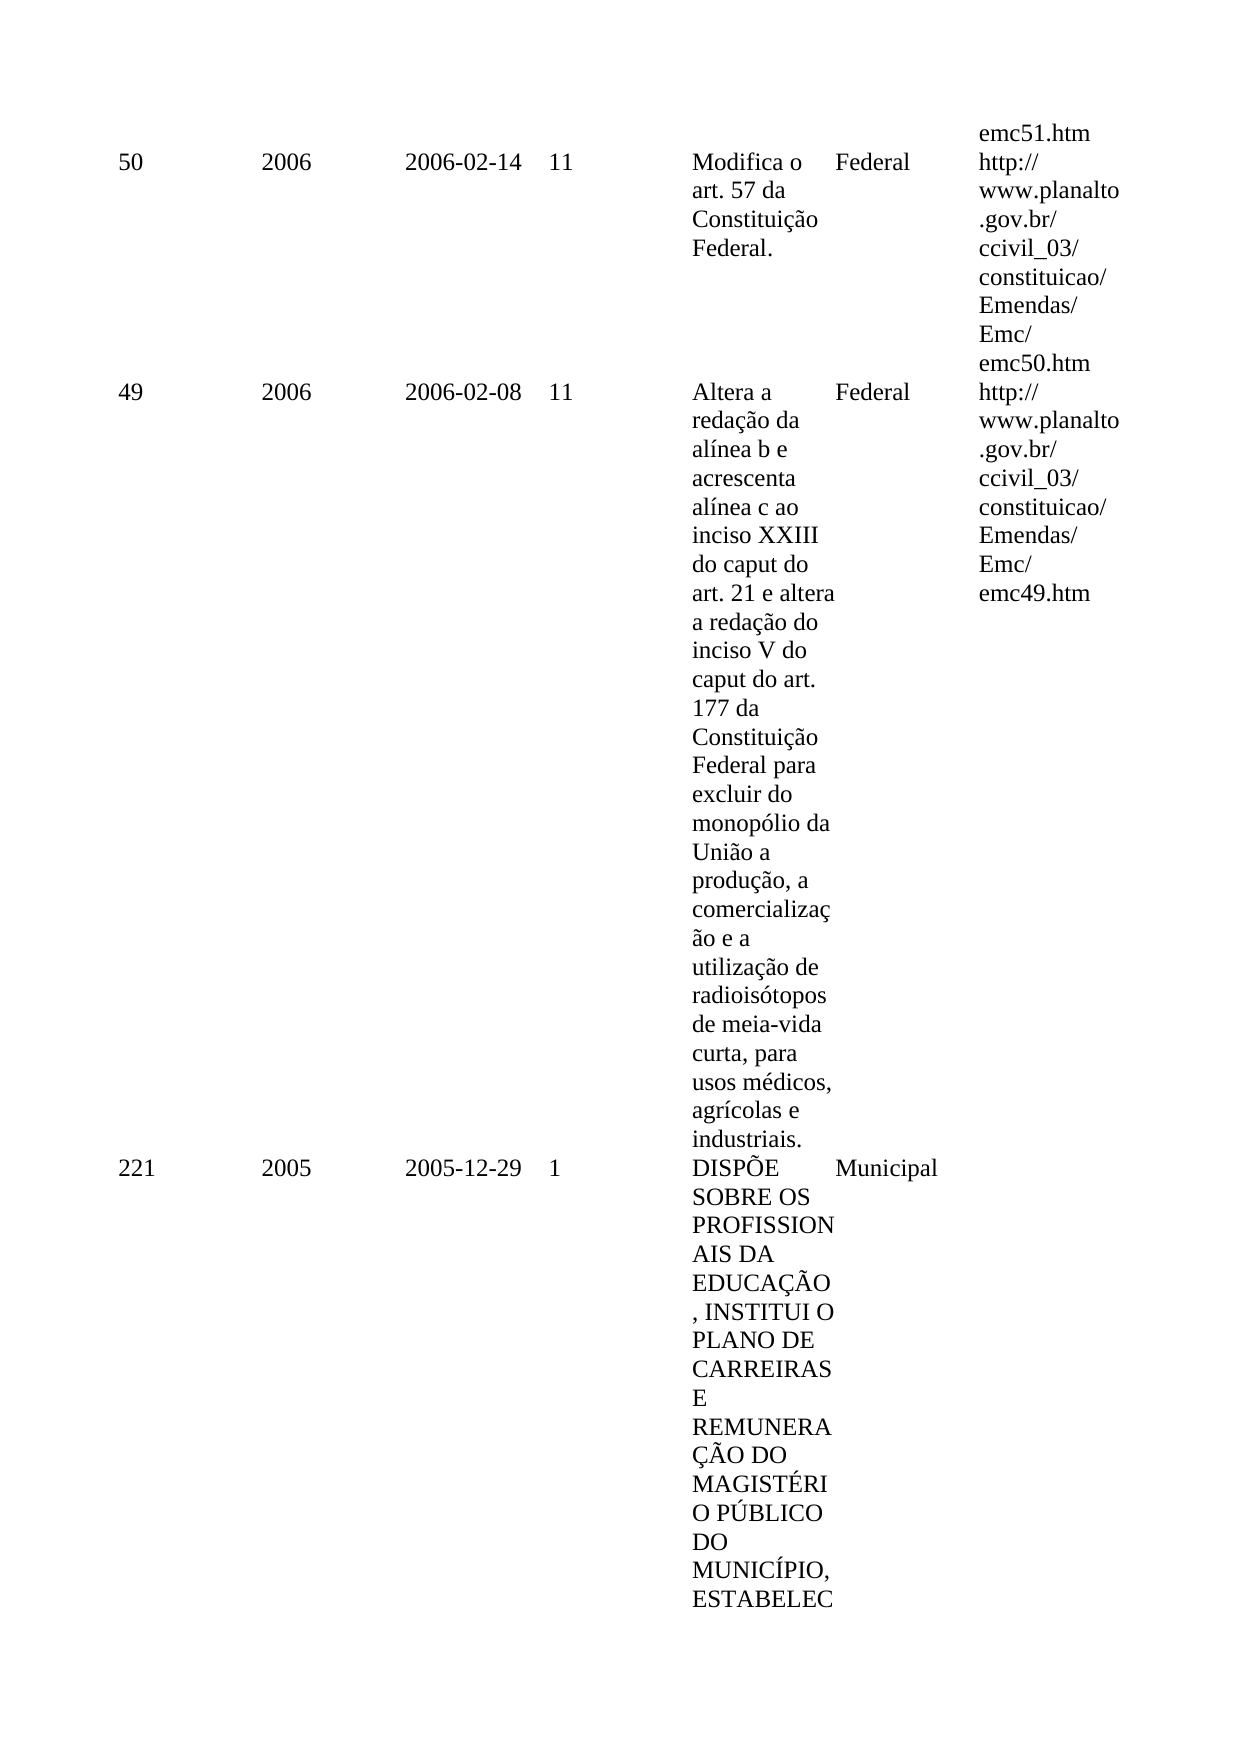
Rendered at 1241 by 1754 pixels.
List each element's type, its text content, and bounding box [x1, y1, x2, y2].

table_cell 11 [548, 147, 692, 377]
table_cell 11 [548, 377, 692, 1153]
table_cell 221 [118, 1153, 261, 1613]
table_cell 49 [118, 377, 261, 1153]
table_cell 2005-12-29 [405, 1153, 548, 1613]
table_cell DISPÕE SOBRE OS PROFISSIONAIS DA EDUCAÇÃO, INSTITUI O PLANO DE CARREIRAS E REMUNERAÇÃO DO MAGISTÉRIO PÚBLICO DO MUNICÍPIO, ESTABELEC [692, 1153, 835, 1613]
table_cell [548, 118, 692, 147]
table_cell http://www.planalto.gov.br/ccivil_03/constituicao/Emendas/Emc/emc49.htm [979, 377, 1122, 1153]
table_cell Federal [835, 147, 979, 377]
table_cell 2006-02-14 [405, 147, 548, 377]
table_cell Municipal [835, 1153, 979, 1613]
table_cell Modifica o art. 57 da Constituição Federal. [692, 147, 835, 377]
table_cell http://www.planalto.gov.br/ccivil_03/constituicao/Emendas/Emc/emc50.htm [979, 147, 1122, 377]
table_cell [118, 118, 261, 147]
table_cell 2006-02-08 [405, 377, 548, 1153]
table_cell 1 [548, 1153, 692, 1613]
table_cell 50 [118, 147, 261, 377]
table_cell 2006 [261, 377, 405, 1153]
table_cell emc51.htm [979, 118, 1122, 147]
table_cell Altera a redação da alínea b e acrescenta alínea c ao inciso XXIII do caput do art. 21 e altera a redação do inciso V do caput do art. 177 da Constituição Federal para excluir do monopólio da União a produção, a comercialização e a utilização de radioisótopos de meia-vida curta, para usos médicos, agrícolas e industriais. [692, 377, 835, 1153]
table_cell [835, 118, 979, 147]
table_cell [405, 118, 548, 147]
table_cell [261, 118, 405, 147]
table_cell Federal [835, 377, 979, 1153]
table_cell 2006 [261, 147, 405, 377]
table_cell [979, 1153, 1122, 1613]
table_cell 2005 [261, 1153, 405, 1613]
table_cell [692, 118, 835, 147]
